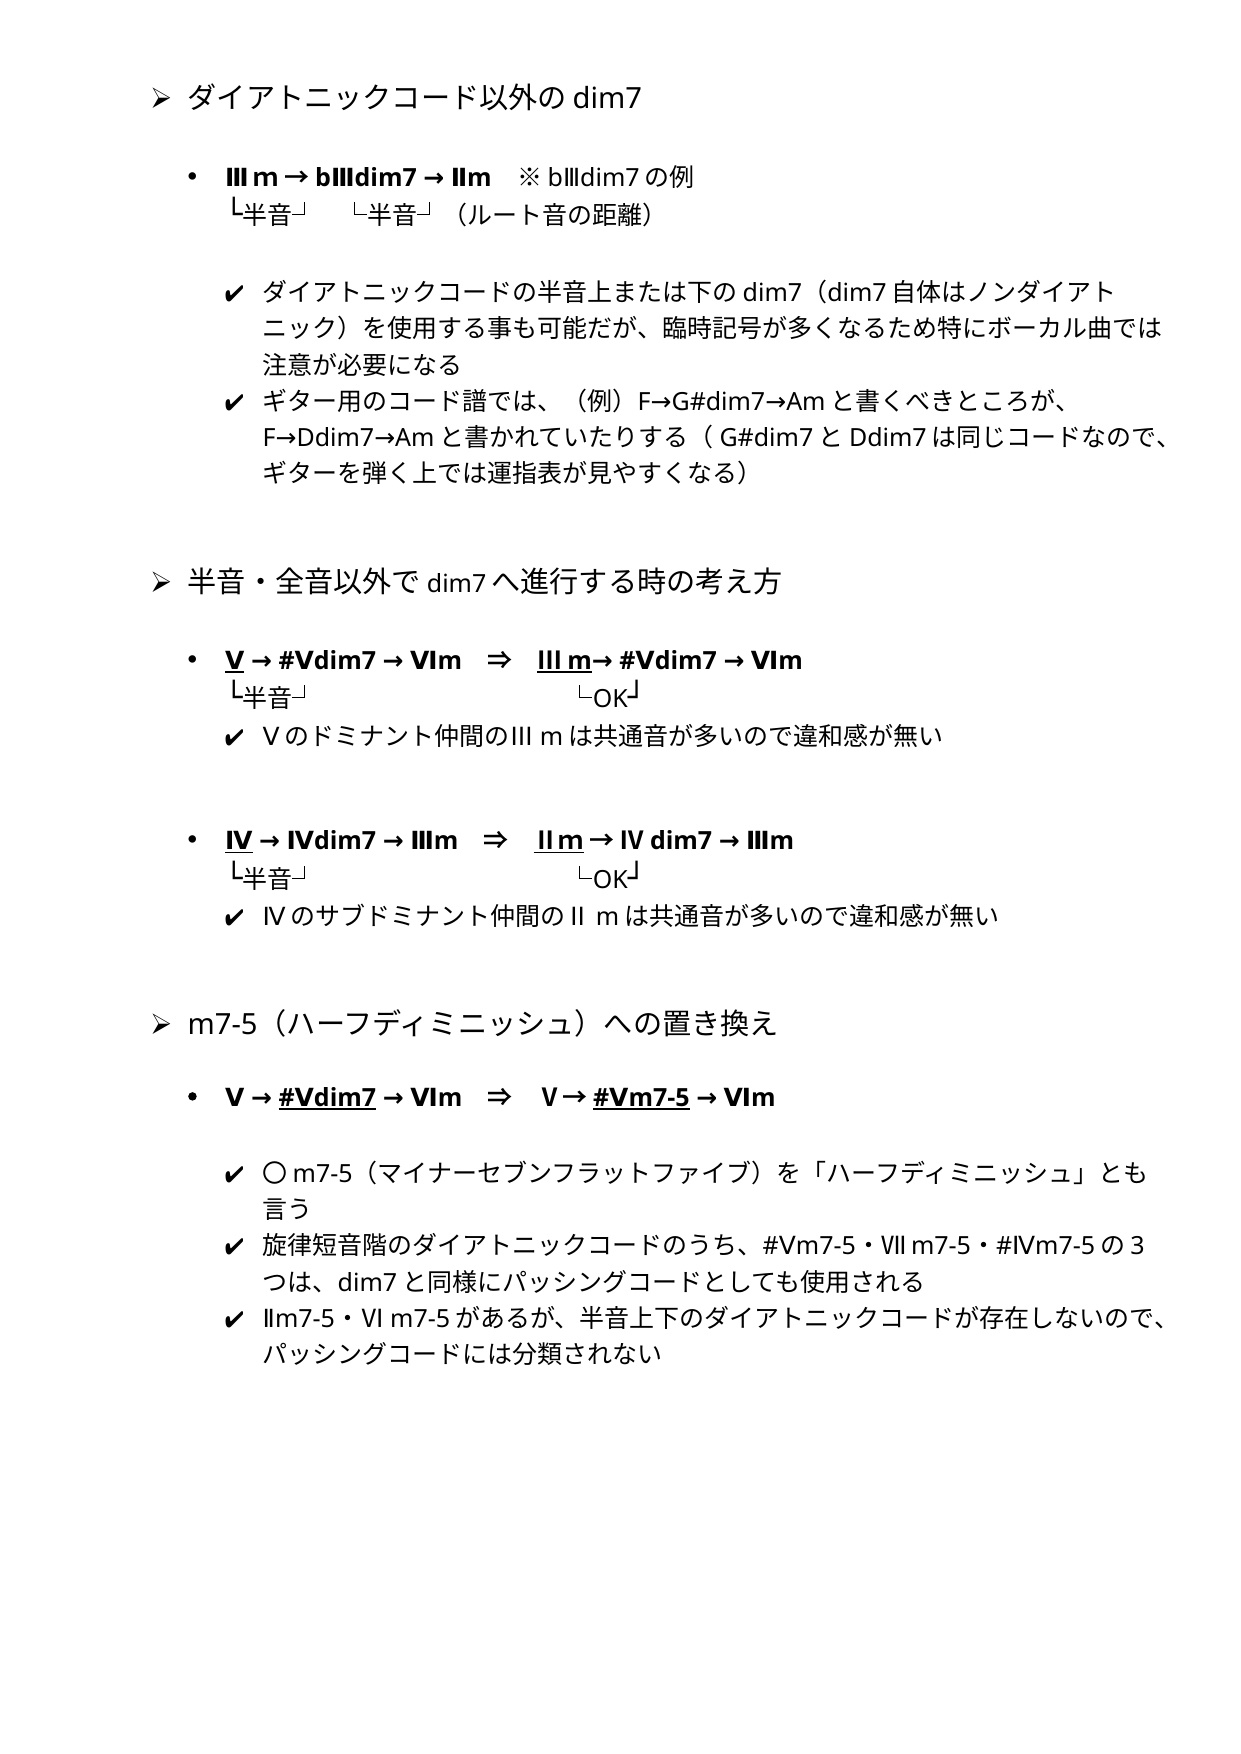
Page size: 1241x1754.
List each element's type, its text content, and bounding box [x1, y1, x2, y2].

list ダイアトニックコード以外のdim7 [150, 75, 1165, 117]
list 旋律短音階のダイアトニックコードのうち、#Ⅴm7-5・Ⅶm7-5・#Ⅳm7-5の3つは、dim7と同様にパッシングコードとしても使用される [225, 1226, 1165, 1298]
list Ⅲｍ → bⅢdim7 → Ⅱm ※ bⅢdim7の例 └半音┘ └半音┘（ルート音の距離） [187, 157, 1165, 233]
list ギター用のコード譜では、（例）F→G#dim7→Amと書くべきところが、 F→Ddim7→Amと書かれていたりする（ G#dim7と Ddim7は同じコードなので、ギターを弾く上では運指表が見やすくなる） [225, 381, 1165, 490]
list ダイアトニックコードの半音上または下のdim7（dim7自体はノンダイアトニック）を使用する事も可能だが、臨時記号が多くなるため特にボーカル曲では注意が必要になる [225, 273, 1165, 381]
list Ⅴ → #Ⅴdim7 → Ⅵm ⇒ Ⅲm→ #Ⅴdim7 → Ⅵm └半音┘ └OK┘ [187, 640, 1165, 716]
list 半音・全音以外でdim7へ進行する時の考え方 [150, 558, 1165, 601]
list 〇m7-5（マイナーセブンフラットファイブ）を「ハーフディミニッシュ」とも言う [225, 1153, 1165, 1226]
list Ⅳのサブドミナント仲間のⅡmは共通音が多いので違和感が無い [225, 897, 1165, 933]
list Ⅴのドミナント仲間のⅢmは共通音が多いので違和感が無い [225, 716, 1165, 752]
list Ⅳ → Ⅳdim7 → Ⅲm ⇒ Ⅱｍ → Ⅳdim7 → Ⅲm └半音┘ └OK┘ [187, 821, 1165, 897]
list Ⅱm7-5・Ⅵm7-5があるが、半音上下のダイアトニックコードが存在しないので、パッシングコードには分類されない [225, 1298, 1165, 1371]
list Ⅴ → #Ⅴdim7 → Ⅵm ⇒ Ⅴ→ #Ⅴm7-5 → Ⅵm [187, 1077, 1165, 1114]
list m7-5（ハーフディミニッシュ）への置き換え [150, 1001, 1165, 1043]
